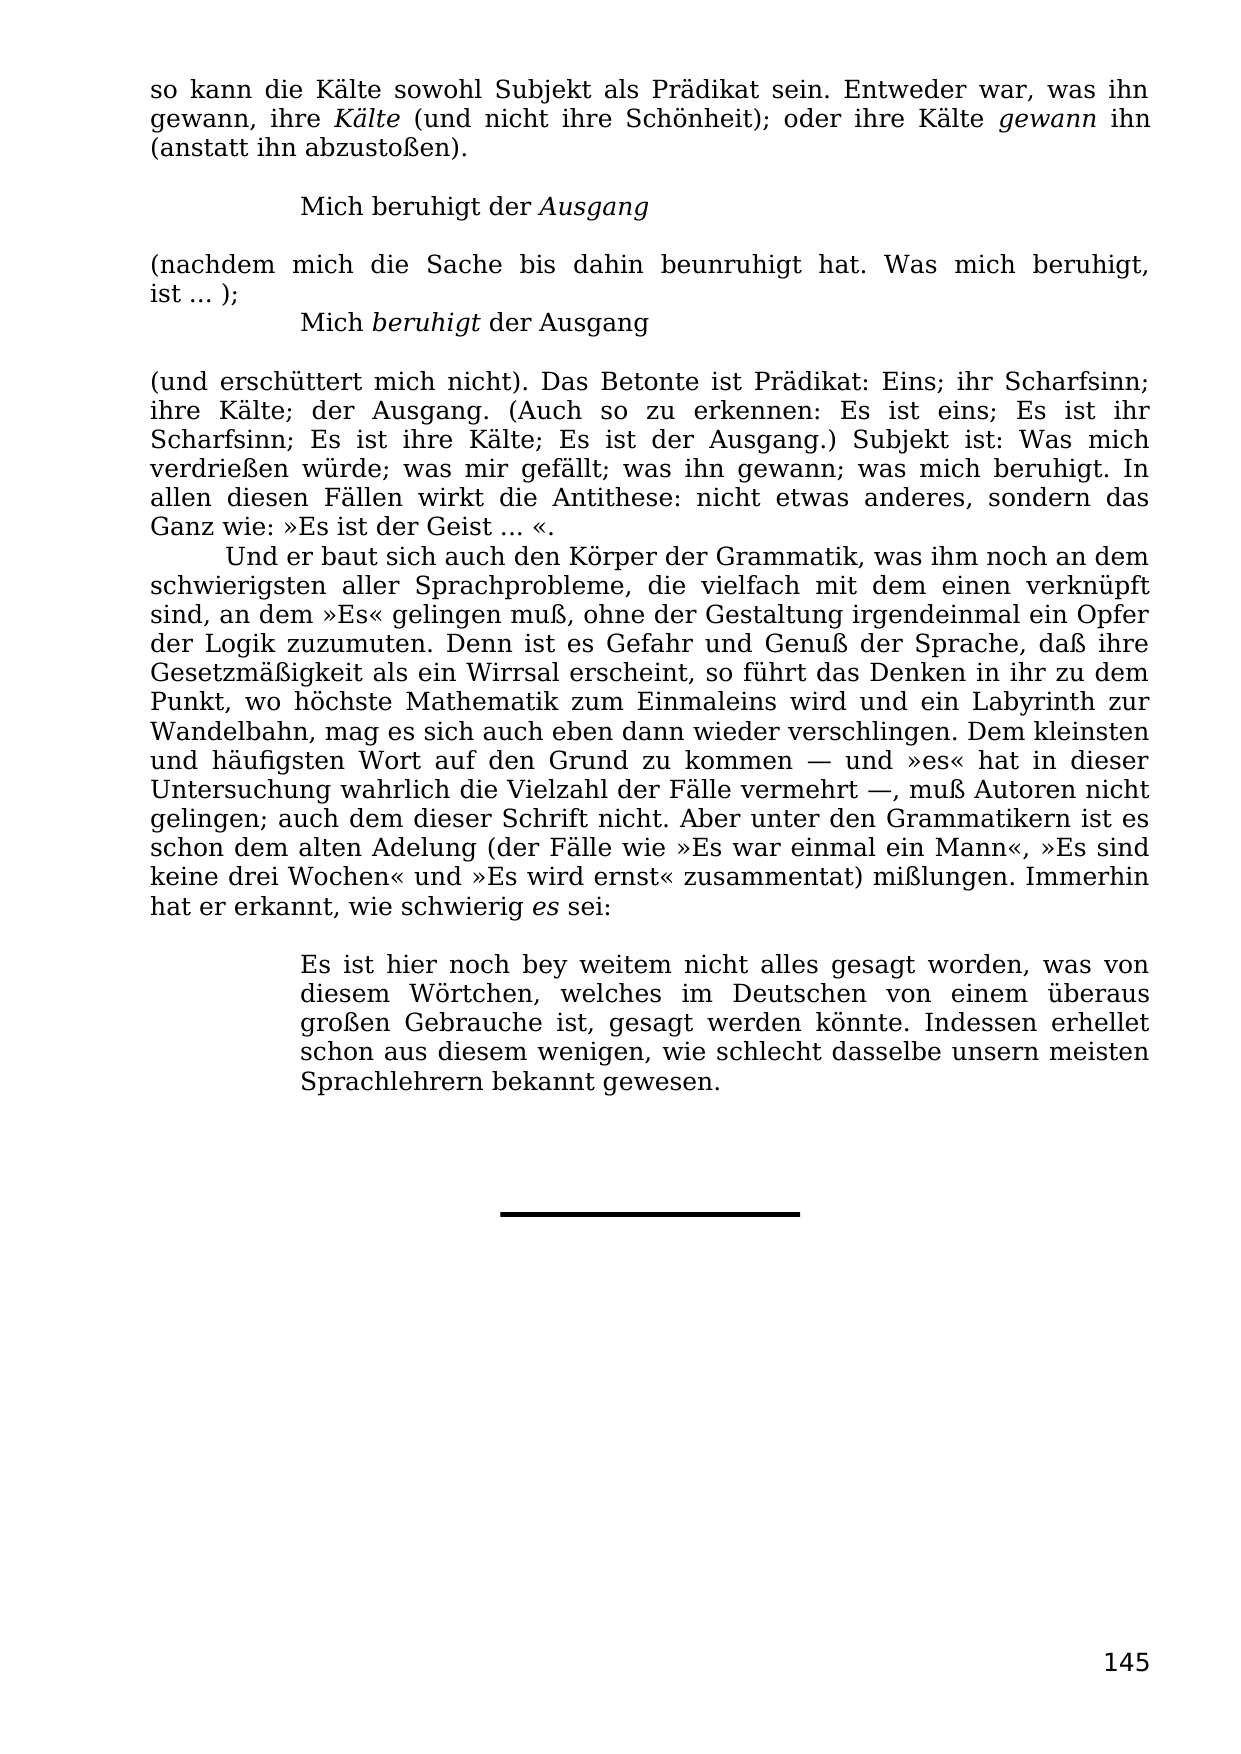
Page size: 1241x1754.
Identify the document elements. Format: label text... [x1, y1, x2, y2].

text (und erschüttert mich nicht). Das Betonte ist Prädikat: Eins; ihr Scharfsinn; ihre Kälte; der Ausgang. (Auch so zu erkennen: Es ist eins; Es ist ihr Scharfsinn; Es ist ihre Kälte; Es ist der Ausgang.) Subjekt ist: Was mich verdrießen würde; was mir gefällt; was ihn gewann; was mich beruhigt. In allen diesen Fällen wirkt die Antithese: nicht etwas anderes, sondern das Ganz wie: »Es ist der Geist ... «. [150, 367, 1151, 542]
text Mich beruhigt der Ausgang [300, 192, 1151, 221]
text Mich beruhigt der Ausgang [300, 308, 1151, 337]
text (nachdem mich die Sache bis dahin beunruhigt hat. Was mich beruhigt, ist ... ); [150, 250, 1151, 308]
text Es ist hier noch bey weitem nicht alles gesagt worden, was von diesem Wörtchen, welches im Deutschen von einem überaus großen Gebrauche ist, gesagt werden könnte. Indessen erhellet schon aus diesem wenigen, wie schlecht dasselbe unsern meisten Sprachlehrern bekannt gewesen. [300, 950, 1151, 1096]
text Und er baut sich auch den Körper der Grammatik, was ihm noch an dem schwierigsten aller Sprachprobleme, die vielfach mit dem einen verknüpft sind, an dem »Es« gelingen muß, ohne der Gestaltung irgendeinmal ein Opfer der Logik zuzumuten. Denn ist es Gefahr und Genuß der Sprache, daß ihre Gesetzmäßigkeit als ein Wirrsal erscheint, so führt das Denken in ihr zu dem Punkt, wo höchste Mathematik zum Einmaleins wird und ein Labyrinth zur Wandelbahn, mag es sich auch eben dann wieder verschlingen. Dem kleinsten und häufigsten Wort auf den Grund zu kommen — und »es« hat in dieser Untersuchung wahrlich die Vielzahl der Fälle vermehrt —, muß Autoren nicht gelingen; auch dem dieser Schrift nicht. Aber unter den Grammatikern ist es schon dem alten Adelung (der Fälle wie »Es war einmal ein Mann«, »Es sind keine drei Wochen« und »Es wird ernst« zusammentat) mißlungen. Immerhin hat er erkannt, wie schwierig es sei: [150, 542, 1151, 921]
picture [500, 1212, 801, 1217]
text so kann die Kälte sowohl Subjekt als Prädikat sein. Entweder war, was ihn gewann, ihre Kälte (und nicht ihre Schönheit); oder ihre Kälte gewann ihn (anstatt ihn abzustoßen). [150, 75, 1151, 162]
